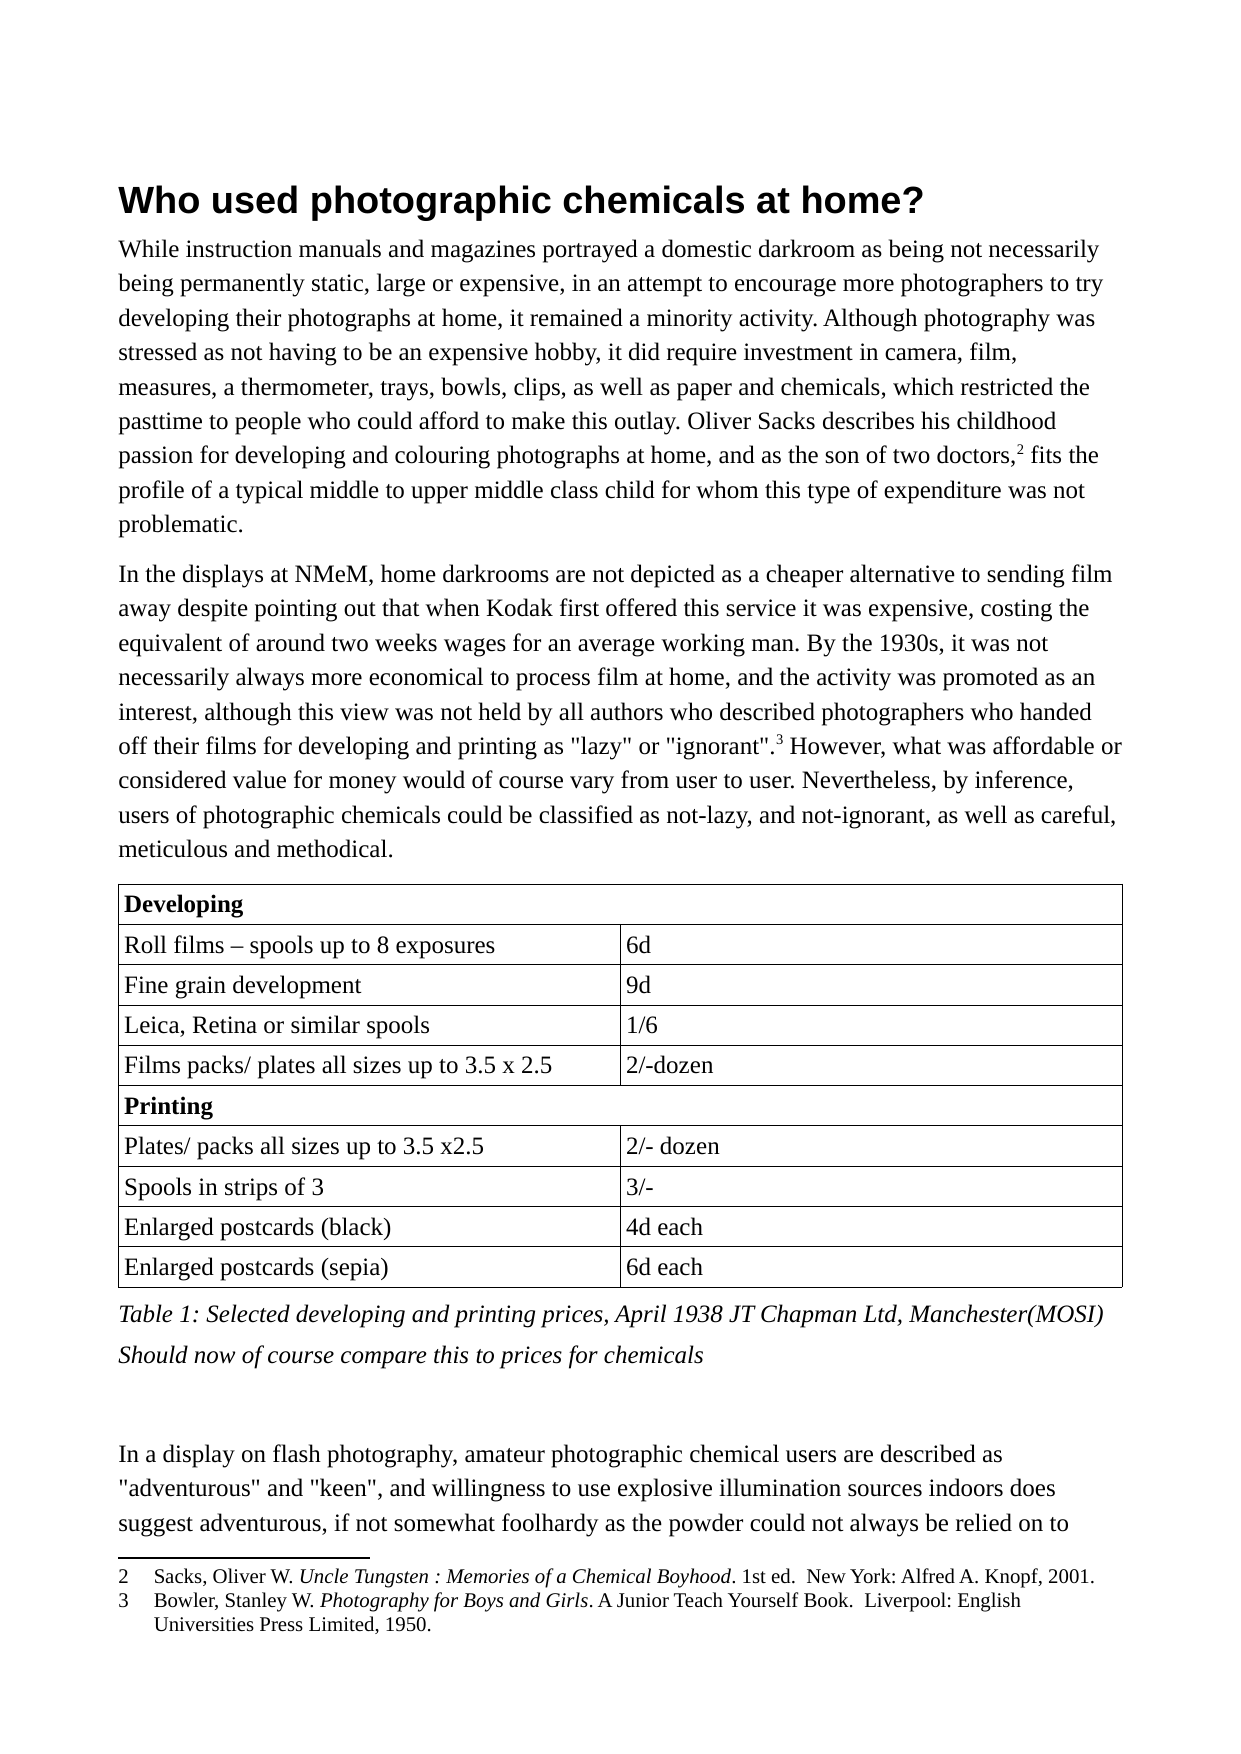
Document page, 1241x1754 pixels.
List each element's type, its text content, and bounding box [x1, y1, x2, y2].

table_cell 4d each [621, 1207, 1122, 1246]
table_cell Fine grain development [119, 965, 620, 1004]
table_cell Plates/ packs all sizes up to 3.5 x2.5 [119, 1126, 620, 1166]
table_cell Printing [119, 1086, 1122, 1125]
table_cell Enlarged postcards (sepia) [119, 1247, 620, 1287]
text In the displays at NMeM, home darkrooms are not depicted as a cheaper alternative to sending film away despite pointing out that when Kodak first offered this service it was expensive, costing the equivalent of around two weeks wages for an average working man. By the 1930s, it was not necessarily always more economical to process film at home, and the activity was promoted as an interest, although this view was not held by all authors who described photographers who handed off their films for developing and printing as "lazy" or "ignorant". However, what was affordable or considered value for money would of course vary from user to user. Nevertheless, by inference, users of photographic chemicals could be classified as not-lazy, and not-ignorant, as well as careful, meticulous and methodical. [118, 559, 1122, 863]
table_cell Films packs/ plates all sizes up to 3.5 x 2.5 [119, 1046, 620, 1085]
text Should now of course compare this to prices for chemicals [118, 1341, 1122, 1369]
text While instruction manuals and magazines portrayed a domestic darkroom as being not necessarily being permanently static, large or expensive, in an attempt to encourage more photographers to try developing their photographs at home, it remained a minority activity. Although photography was stressed as not having to be an expensive hobby, it did require investment in camera, film, measures, a thermometer, trays, bowls, clips, as well as paper and chemicals, which restricted the pasttime to people who could afford to make this outlay. Oliver Sacks describes his childhood passion for developing and colouring photographs at home, and as the son of two doctors, fits the profile of a typical middle to upper middle class child for whom this type of expenditure was not problematic. [118, 234, 1122, 538]
table_cell 1/6 [621, 1006, 1122, 1045]
text Bowler, Stanley W. Photography for Boys and Girls. A Junior Teach Yourself Book. Liverpool: English Universities Press Limited, 1950. [118, 1588, 1122, 1636]
table_cell 6d each [621, 1247, 1122, 1287]
table_header Developing [119, 885, 1122, 924]
table_cell 2/- dozen [621, 1126, 1122, 1166]
table_cell 3/- [621, 1167, 1122, 1206]
table_cell 6d [621, 925, 1122, 964]
text Sacks, Oliver W. Uncle Tungsten : Memories of a Chemical Boyhood. 1st ed. New York: Alfred A. Knopf, 2001. [118, 1564, 1122, 1588]
table_cell Spools in strips of 3 [119, 1167, 620, 1206]
table_cell Roll films – spools up to 8 exposures [119, 925, 620, 964]
text In a display on flash photography, amateur photographic chemical users are described as "adventurous" and "keen", and willingness to use explosive illumination sources indoors does suggest adventurous, if not somewhat foolhardy as the powder could not always be relied on to [118, 1439, 1122, 1536]
table_cell Enlarged postcards (black) [119, 1207, 620, 1246]
text Table 1: Selected developing and printing prices, April 1938 JT Chapman Ltd, Manchester(MOSI) [118, 1299, 1122, 1328]
table_cell Leica, Retina or similar spools [119, 1006, 620, 1045]
table_cell 2/-dozen [621, 1046, 1122, 1085]
subtitle Who used photographic chemicals at home? [118, 178, 1122, 221]
table_cell 9d [621, 965, 1122, 1004]
